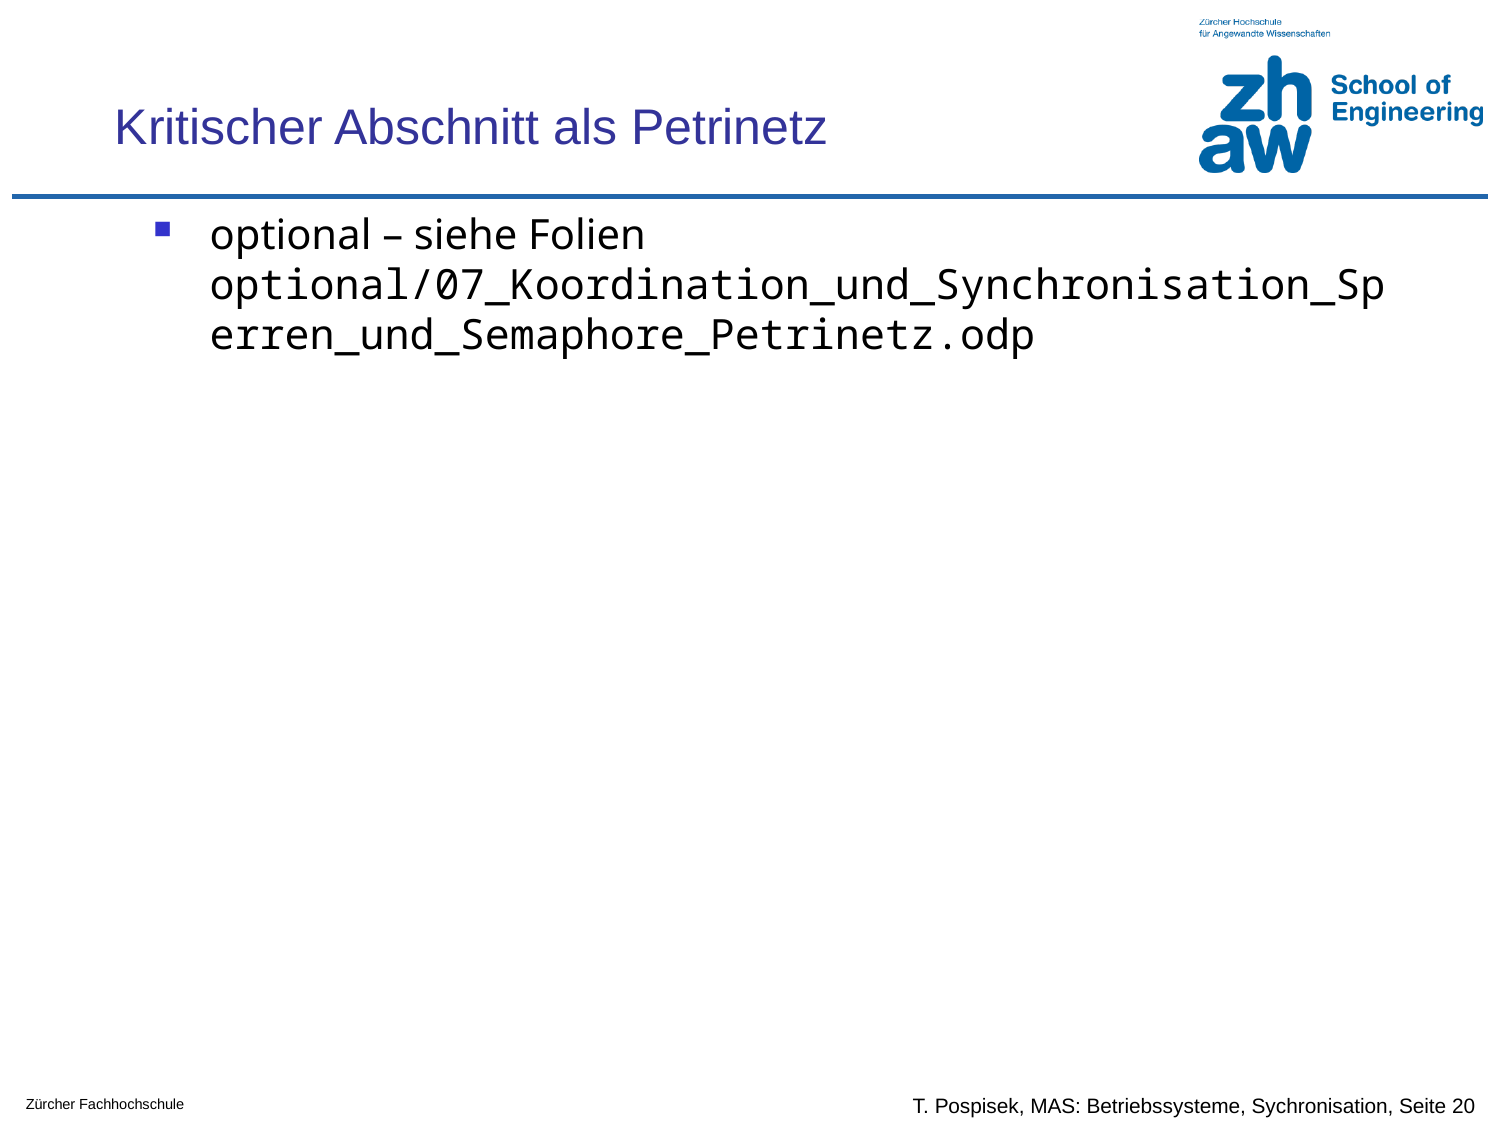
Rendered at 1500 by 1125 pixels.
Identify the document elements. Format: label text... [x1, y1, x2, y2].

picture [1199, 19, 1483, 173]
title Kritischer Abschnitt als Petrinetz [99, 50, 1379, 163]
list optional – siehe Folien optional/07_Koordination_und_Synchronisation_Sperren_und_Semaphore_Petrinetz.odp [138, 200, 1412, 327]
